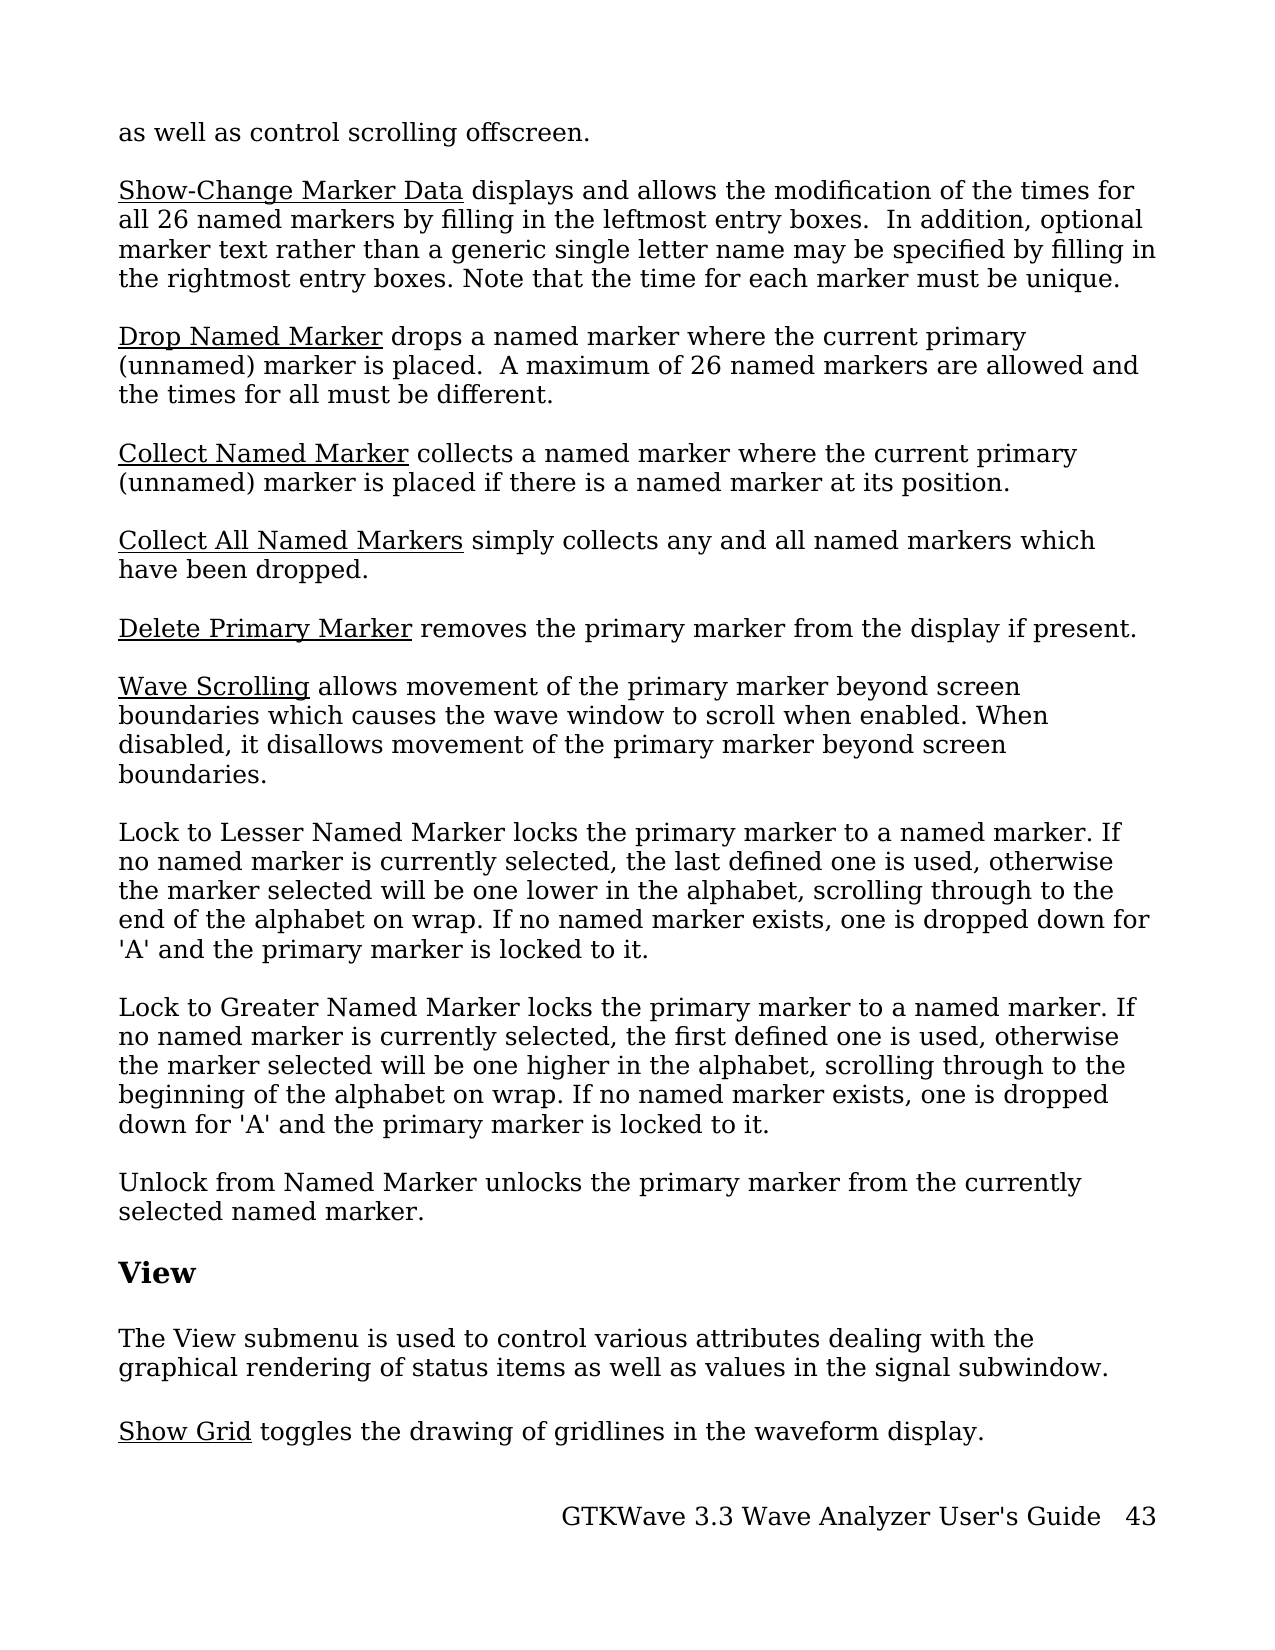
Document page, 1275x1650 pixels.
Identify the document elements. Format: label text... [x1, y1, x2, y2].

text Drop Named Marker drops a named marker where the current primary (unnamed) marker is placed. A maximum of 26 named markers are allowed and the times for all must be different. [118, 322, 1157, 410]
text Unlock from Named Marker unlocks the primary marker from the currently selected named marker. [118, 1168, 1157, 1226]
text Show-Change Marker Data displays and allows the modification of the times for all 26 named markers by filling in the leftmost entry boxes. In addition, optional marker text rather than a generic single letter name may be specified by filling in the rightmost entry boxes. Note that the time for each marker must be unique. [118, 176, 1157, 293]
text Lock to Lesser Named Marker locks the primary marker to a named marker. If no named marker is currently selected, the last defined one is used, otherwise the marker selected will be one lower in the alphabet, scrolling through to the end of the alphabet on wrap. If no named marker exists, one is dropped down for 'A' and the primary marker is locked to it. [118, 818, 1157, 964]
text Collect All Named Markers simply collects any and all named markers which have been dropped. [118, 526, 1157, 585]
text View [118, 1256, 1157, 1290]
text Wave Scrolling allows movement of the primary marker beyond screen boundaries which causes the wave window to scroll when enabled. When disabled, it disallows movement of the primary marker beyond screen boundaries. [118, 672, 1157, 789]
text Lock to Greater Named Marker locks the primary marker to a named marker. If no named marker is currently selected, the first defined one is used, otherwise the marker selected will be one higher in the alphabet, scrolling through to the beginning of the alphabet on wrap. If no named marker exists, one is dropped down for 'A' and the primary marker is locked to it. [118, 993, 1157, 1139]
text Show Grid toggles the drawing of gridlines in the waveform display. [118, 1417, 1157, 1446]
text Collect Named Marker collects a named marker where the current primary (unnamed) marker is placed if there is a named marker at its position. [118, 439, 1157, 497]
text Delete Primary Marker removes the primary marker from the display if present. [118, 614, 1157, 643]
text The View submenu is used to control various attributes dealing with the graphical rendering of status items as well as values in the signal subwindow. [118, 1324, 1157, 1382]
text as well as control scrolling offscreen. [118, 118, 1157, 147]
